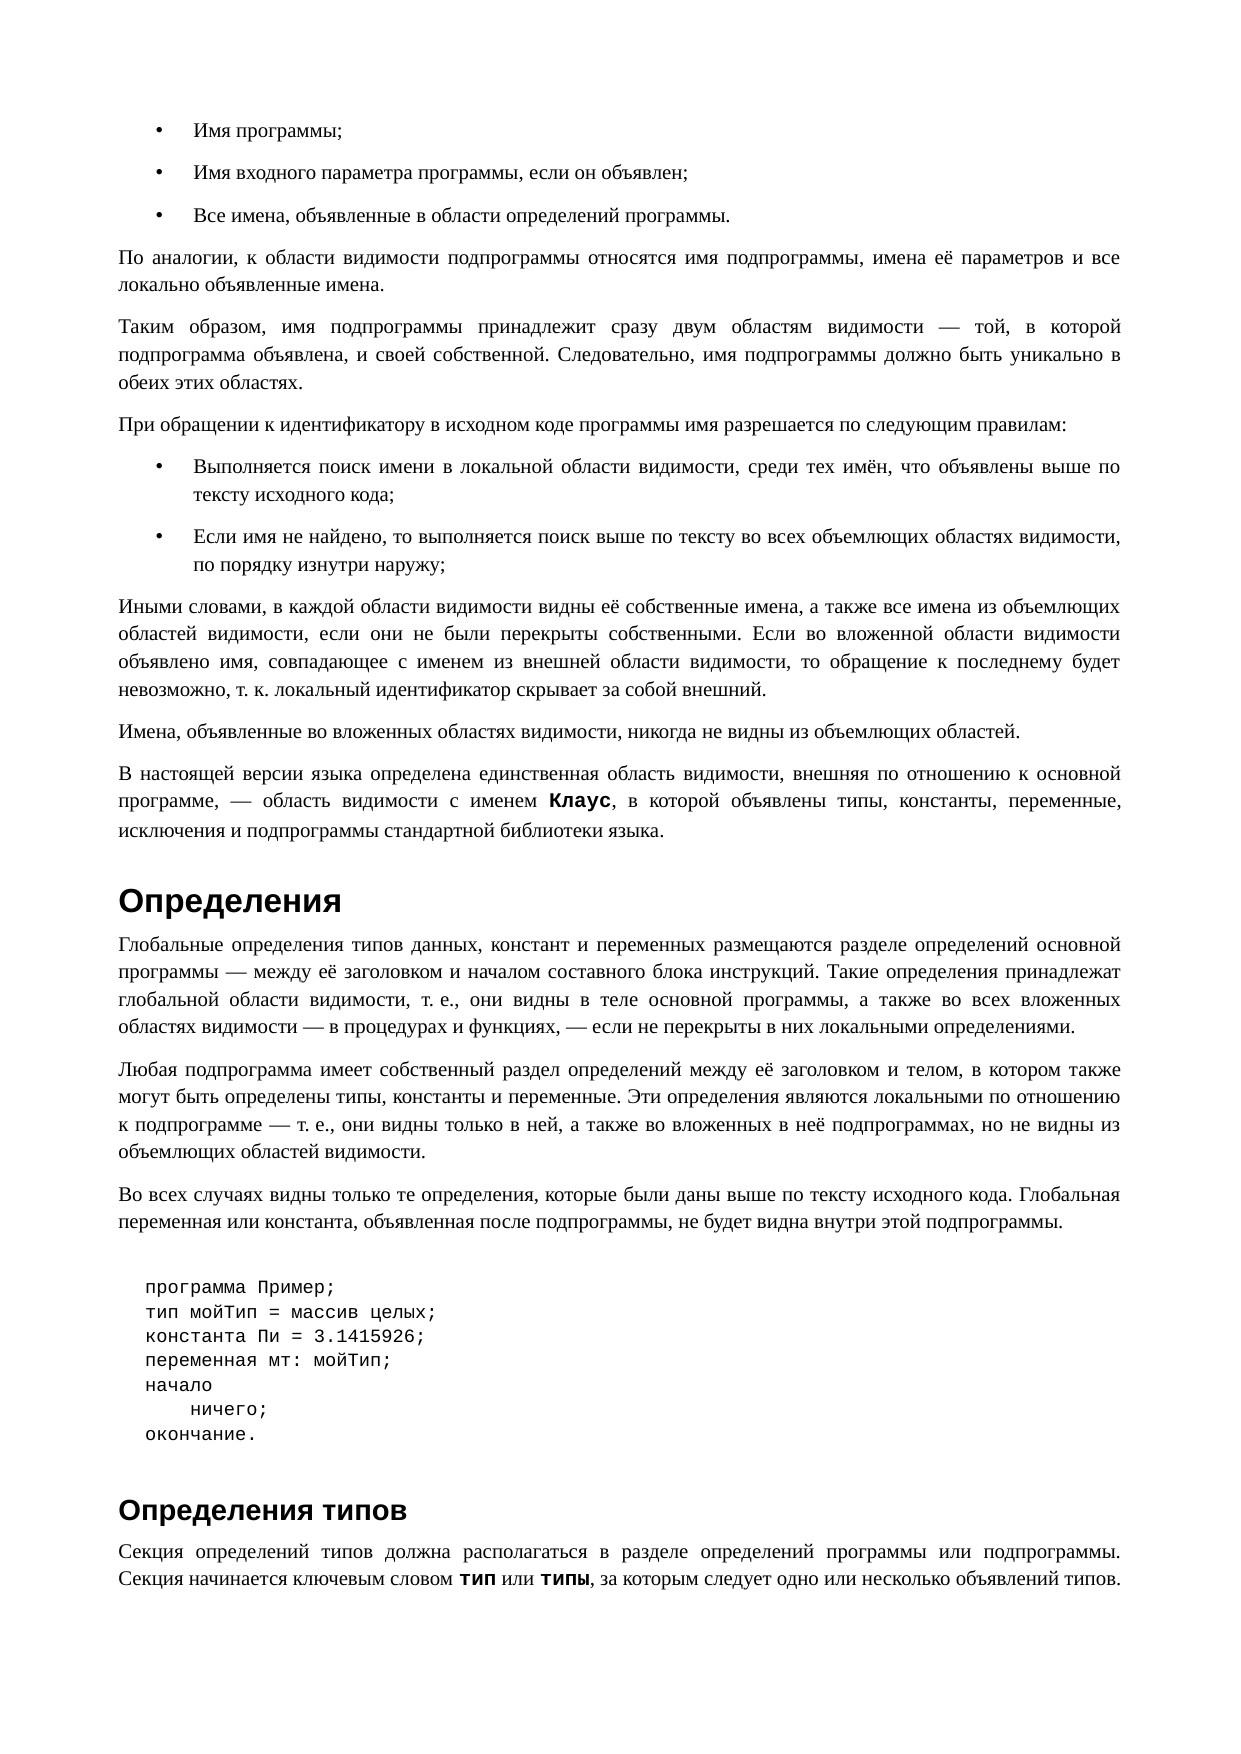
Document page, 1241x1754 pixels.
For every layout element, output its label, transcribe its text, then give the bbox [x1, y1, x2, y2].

list Если имя не найдено, то выполняется поиск выше по тексту во всех объемлющих областях видимости, по порядку изнутри наружу; [156, 524, 1122, 576]
text По аналогии, к области видимости подпрограммы относятся имя подпрограммы, имена её параметров и все локально объявленные имена. [118, 245, 1122, 296]
list Имя программы; [156, 118, 1122, 142]
text При обращении к идентификатору в исходном коде программы имя разрешается по следующим правилам: [118, 412, 1122, 436]
text Иными словами, в каждой области видимости видны её собственные имена, а также все имена из объемлющих областей видимости, если они не были перекрыты собственными. Если во вложенной области видимости объявлено имя, совпадающее с именем из внешней области видимости, то обращение к последнему будет невозможно, т. к. локальный идентификатор скрывает за собой внешний. [118, 594, 1122, 701]
text Глобальные определения типов данных, констант и переменных размещаются разделе определений основной программы — между её заголовком и началом составного блока инструкций. Такие определения принадлежат глобальной области видимости, т. е., они видны в теле основной программы, а также во всех вложенных областях видимости — в процедурах и функциях, — если не перекрыты в них локальными определениями. [118, 932, 1122, 1038]
subtitle Определения типов [118, 1493, 1122, 1526]
list Имя входного параметра программы, если он объявлен; [156, 160, 1122, 184]
text Любая подпрограмма имеет собственный раздел определений между её заголовком и телом, в котором также могут быть определены типы, константы и переменные. Эти определения являются локальными по отношению к подпрограмме — т. е., они видны только в ней, а также во вложенных в неё подпрограммах, но не видны из объемлющих областей видимости. [118, 1057, 1122, 1163]
text Секция определений типов должна располагаться в разделе определений программы или подпрограммы. Секция начинается ключевым словом тип или типы, за которым следует одно или несколько объявлений типов. [118, 1539, 1122, 1592]
text В настоящей версии языка определена единственная область видимости, внешняя по отношению к основной программе, — область видимости с именем Клаус, в которой объявлены типы, константы, переменные, исключения и подпрограммы стандартной библиотеки языка. [118, 761, 1122, 842]
text программа Пример; тип мойТип = массив целых; константа Пи = 3.1415926; переменная мт: мойТип; начало ничего; окончание. [136, 1269, 1104, 1454]
subtitle Определения [118, 881, 1122, 919]
list Все имена, объявленные в области определений программы. [156, 202, 1122, 227]
text Имена, объявленные во вложенных областях видимости, никогда не видны из объемлющих областей. [118, 719, 1122, 743]
list Выполняется поиск имени в локальной области видимости, среди тех имён, что объявлены выше по тексту исходного кода; [156, 454, 1122, 506]
text Во всех случаях видны только те определения, которые были даны выше по тексту исходного кода. Глобальная переменная или константа, объявленная после подпрограммы, не будет видна внутри этой подпрограммы. [118, 1182, 1122, 1233]
text Таким образом, имя подпрограммы принадлежит сразу двум областям видимости — той, в которой подпрограмма объявлена, и своей собственной. Следовательно, имя подпрограммы должно быть уникально в обеих этих областях. [118, 314, 1122, 394]
